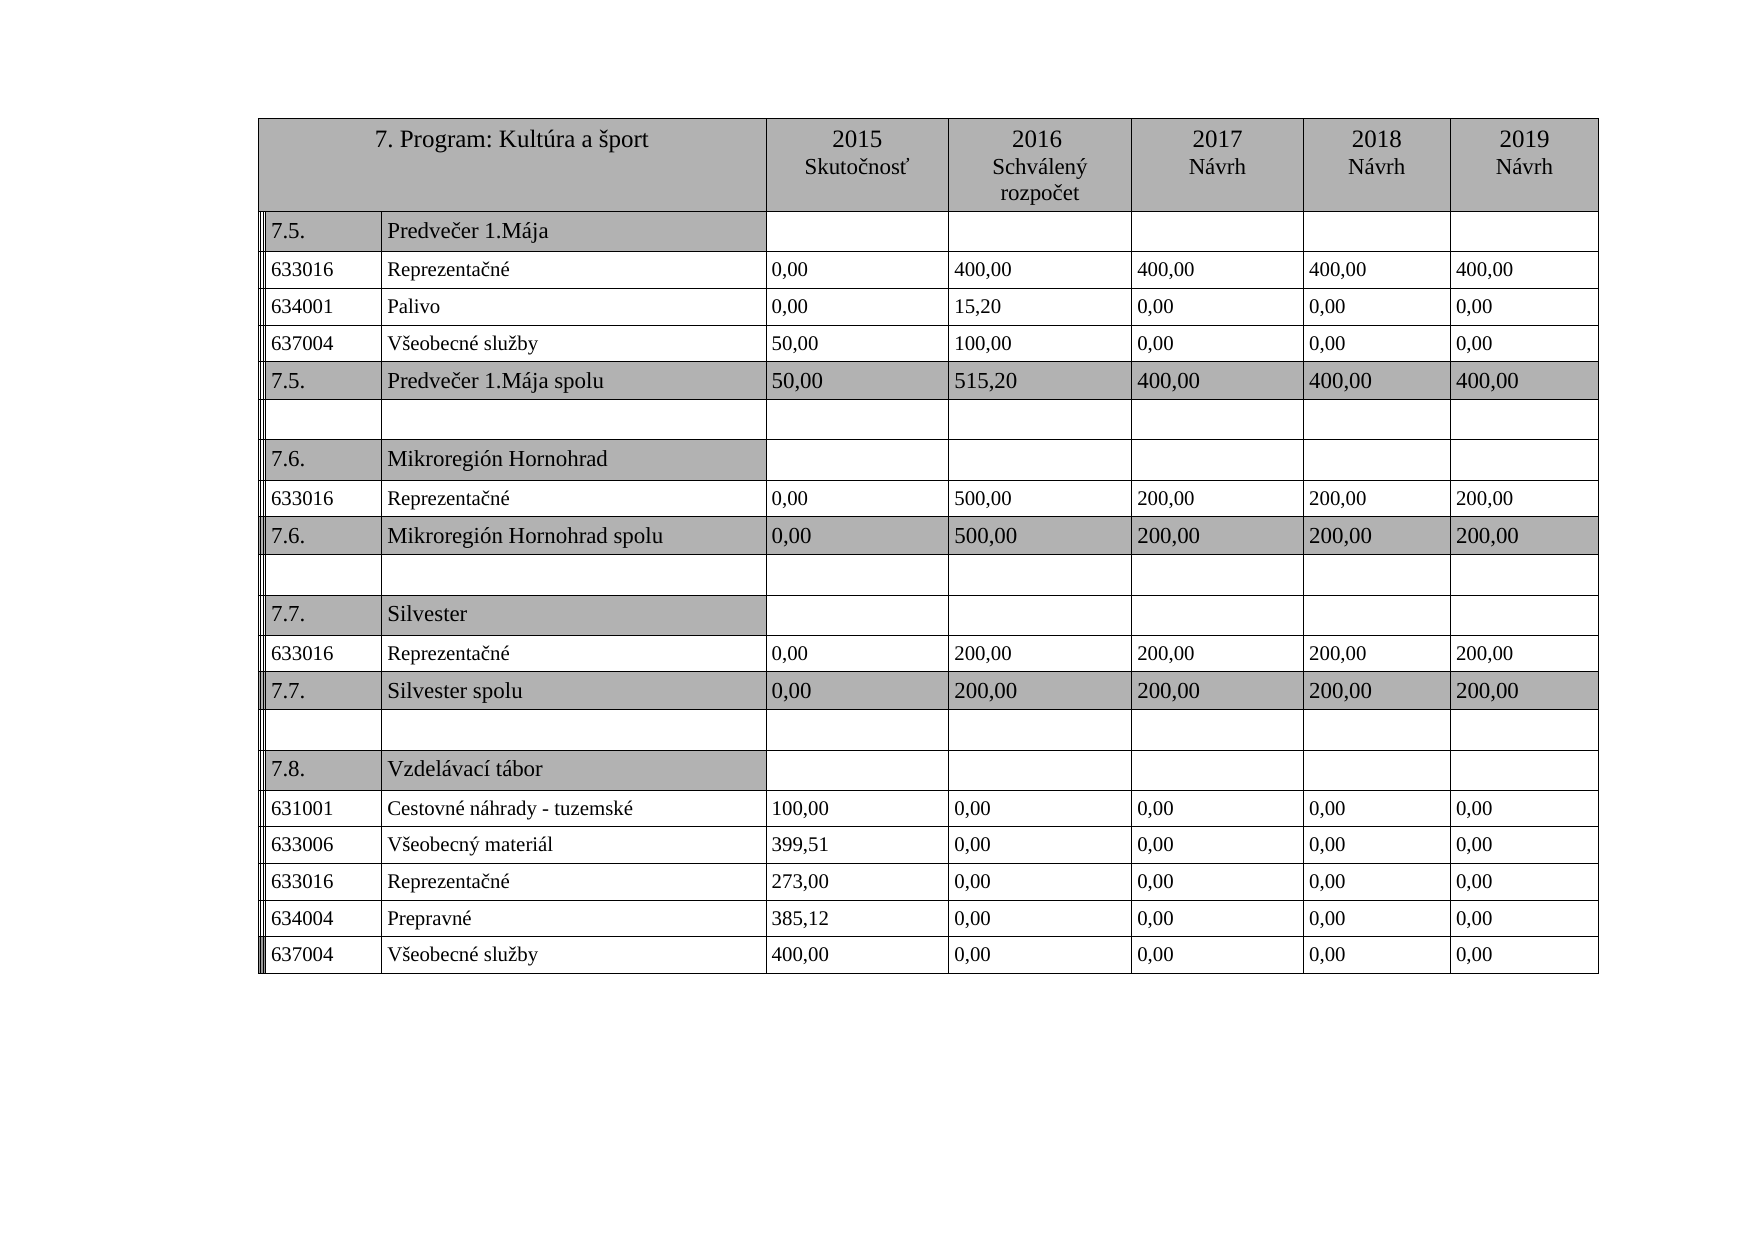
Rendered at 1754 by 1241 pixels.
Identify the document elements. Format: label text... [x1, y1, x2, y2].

table_cell [1132, 440, 1303, 480]
table_cell 200,00 [1451, 636, 1598, 671]
table_cell [767, 212, 948, 251]
table_cell [1304, 212, 1450, 251]
table_cell [949, 212, 1131, 251]
table_cell 0,00 [949, 864, 1131, 899]
table_cell 0,00 [1304, 791, 1450, 826]
table_cell [949, 710, 1131, 749]
table_cell Všeobecný materiál [382, 827, 766, 863]
table_cell [1132, 751, 1303, 790]
table_cell [1304, 400, 1450, 439]
table_cell Reprezentačné [382, 252, 766, 288]
table_cell [949, 596, 1131, 635]
table_cell 500,00 [949, 481, 1131, 516]
table_cell 7.8. [266, 751, 381, 790]
table_cell 200,00 [1132, 636, 1303, 671]
table_cell 634004 [266, 901, 381, 936]
table_cell 0,00 [1132, 827, 1303, 863]
table_cell [382, 555, 766, 594]
table_cell 400,00 [1304, 362, 1450, 399]
table_cell 0,00 [949, 827, 1131, 863]
table_cell [949, 555, 1131, 594]
table_cell 100,00 [767, 791, 948, 826]
table_cell 400,00 [1132, 362, 1303, 399]
table_cell 633016 [266, 864, 381, 899]
table_cell [1451, 751, 1598, 790]
table_cell 0,00 [1304, 326, 1450, 361]
table_cell [1304, 555, 1450, 594]
table_cell 400,00 [949, 252, 1131, 288]
table_cell [1451, 596, 1598, 635]
table_cell 7.6. [266, 517, 381, 554]
table_cell 0,00 [949, 791, 1131, 826]
table_header 2015 Skutočnosť [767, 119, 948, 211]
table_cell [767, 440, 948, 480]
table_cell 200,00 [949, 672, 1131, 709]
table_cell [382, 400, 766, 439]
table_cell 200,00 [1304, 672, 1450, 709]
table_cell 400,00 [1451, 252, 1598, 288]
table_cell Reprezentačné [382, 481, 766, 516]
table_cell [1451, 440, 1598, 480]
table_cell 515,20 [949, 362, 1131, 399]
table_cell 0,00 [767, 252, 948, 288]
table_cell Prepravné [382, 901, 766, 936]
table_cell Silvester [382, 596, 766, 635]
table_cell 15,20 [949, 289, 1131, 324]
table_cell Reprezentačné [382, 864, 766, 899]
table_cell Palivo [382, 289, 766, 324]
table_cell [1132, 596, 1303, 635]
table_cell 7.6. [266, 440, 381, 480]
table_cell 399,51 [767, 827, 948, 863]
table_cell 7.5. [266, 212, 381, 251]
table_cell [949, 751, 1131, 790]
table_cell 0,00 [1132, 289, 1303, 324]
table_cell 0,00 [1451, 326, 1598, 361]
table_cell 0,00 [767, 517, 948, 554]
table_cell 0,00 [1132, 937, 1303, 973]
table_cell 400,00 [1451, 362, 1598, 399]
table_cell 0,00 [767, 672, 948, 709]
table_cell 0,00 [767, 636, 948, 671]
table_cell 7.7. [266, 596, 381, 635]
table_cell 0,00 [949, 901, 1131, 936]
table_cell 0,00 [1304, 901, 1450, 936]
table_cell [382, 710, 766, 749]
table_cell 0,00 [949, 937, 1131, 973]
table_header 2019 Návrh [1451, 119, 1598, 211]
table_cell 400,00 [1304, 252, 1450, 288]
table_cell 200,00 [949, 636, 1131, 671]
table_header 7. Program: Kultúra a šport [259, 119, 766, 211]
table_cell 200,00 [1304, 636, 1450, 671]
table_cell 0,00 [1451, 289, 1598, 324]
table_cell Silvester spolu [382, 672, 766, 709]
table_cell [949, 440, 1131, 480]
table_cell 385,12 [767, 901, 948, 936]
table_cell 0,00 [1304, 937, 1450, 973]
table_cell 0,00 [1451, 937, 1598, 973]
table_cell 200,00 [1451, 672, 1598, 709]
table_cell 100,00 [949, 326, 1131, 361]
table_cell 200,00 [1304, 517, 1450, 554]
table_cell 0,00 [767, 481, 948, 516]
table_cell 7.5. [266, 362, 381, 399]
table_cell [1132, 555, 1303, 594]
table_cell [1451, 710, 1598, 749]
table_cell 500,00 [949, 517, 1131, 554]
table_cell 7.7. [266, 672, 381, 709]
table_cell 633006 [266, 827, 381, 863]
table_cell [767, 751, 948, 790]
table_cell [1132, 212, 1303, 251]
table_cell 0,00 [1132, 791, 1303, 826]
table_cell 0,00 [1451, 901, 1598, 936]
table_cell Predvečer 1.Mája spolu [382, 362, 766, 399]
table_cell [767, 400, 948, 439]
table_cell 200,00 [1132, 672, 1303, 709]
table_cell 0,00 [1304, 864, 1450, 899]
table_cell 634001 [266, 289, 381, 324]
table_cell Predvečer 1.Mája [382, 212, 766, 251]
table_cell [1304, 710, 1450, 749]
table_cell 0,00 [1451, 864, 1598, 899]
table_cell Reprezentačné [382, 636, 766, 671]
table_cell [1132, 400, 1303, 439]
table_cell 273,00 [767, 864, 948, 899]
table_cell [1451, 212, 1598, 251]
table_cell 0,00 [1132, 326, 1303, 361]
table_cell [1304, 596, 1450, 635]
table_cell 200,00 [1304, 481, 1450, 516]
table_cell 200,00 [1132, 517, 1303, 554]
table_cell 200,00 [1132, 481, 1303, 516]
table_cell 633016 [266, 636, 381, 671]
table_cell Všeobecné služby [382, 937, 766, 973]
table_cell [767, 555, 948, 594]
table_cell [1304, 751, 1450, 790]
table_cell 0,00 [1304, 289, 1450, 324]
table_cell 400,00 [767, 937, 948, 973]
table_cell 637004 [266, 937, 381, 973]
table_cell 0,00 [1304, 827, 1450, 863]
table_header 2017 Návrh [1132, 119, 1303, 211]
table_cell Cestovné náhrady - tuzemské [382, 791, 766, 826]
table_cell Mikroregión Hornohrad [382, 440, 766, 480]
table_cell [266, 710, 381, 749]
table_cell 637004 [266, 326, 381, 361]
table_cell [949, 400, 1131, 439]
table_cell Mikroregión Hornohrad spolu [382, 517, 766, 554]
table_cell 0,00 [1451, 827, 1598, 863]
table_cell 0,00 [1132, 864, 1303, 899]
table_cell 400,00 [1132, 252, 1303, 288]
table_cell [266, 555, 381, 594]
table_cell [266, 400, 381, 439]
table_cell [767, 596, 948, 635]
table_cell 200,00 [1451, 481, 1598, 516]
table_cell [1451, 400, 1598, 439]
table_cell Všeobecné služby [382, 326, 766, 361]
table_cell 50,00 [767, 362, 948, 399]
table_cell 633016 [266, 252, 381, 288]
table_cell [1132, 710, 1303, 749]
table_cell 0,00 [767, 289, 948, 324]
table_cell Vzdelávací tábor [382, 751, 766, 790]
table_cell 631001 [266, 791, 381, 826]
table_cell [767, 710, 948, 749]
table_header 2016 Schválený rozpočet [949, 119, 1131, 211]
table_cell 200,00 [1451, 517, 1598, 554]
table_header 2018 Návrh [1304, 119, 1450, 211]
table_cell 633016 [266, 481, 381, 516]
table_cell [1451, 555, 1598, 594]
table_cell 0,00 [1451, 791, 1598, 826]
table_cell 50,00 [767, 326, 948, 361]
table_cell [1304, 440, 1450, 480]
table_cell 0,00 [1132, 901, 1303, 936]
